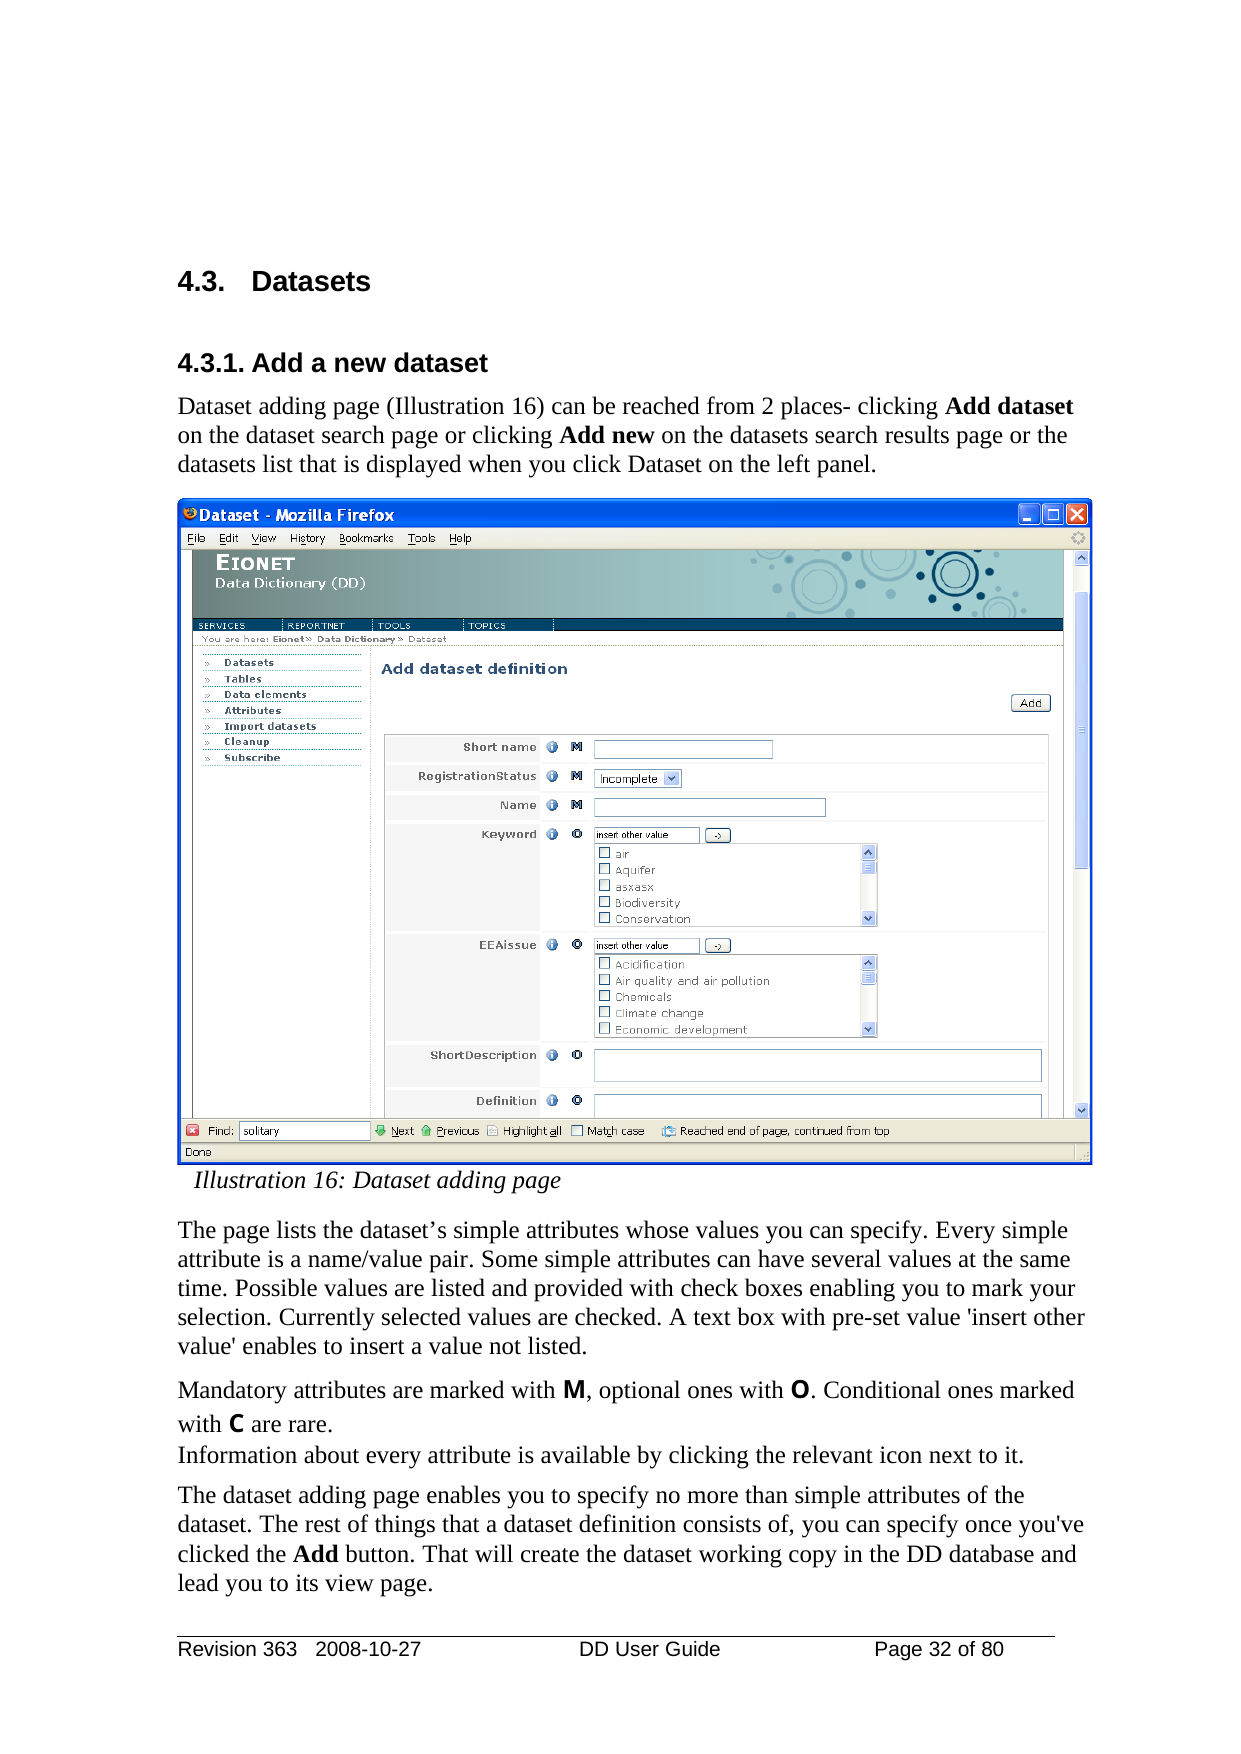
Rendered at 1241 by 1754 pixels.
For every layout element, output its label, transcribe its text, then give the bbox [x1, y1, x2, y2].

subtitle Datasets [177, 264, 1092, 298]
subtitle Add a new dataset [177, 347, 1092, 378]
text The page lists the dataset’s simple attributes whose values you can specify. Every simple attribute is a name/value pair. Some simple attributes can have several values at the same time. Possible values are listed and provided with check boxes enabling you to mark your selection. Currently selected values are checked. A text box with pre-set value 'insert other value' enables to insert a value not listed. [177, 1214, 1092, 1360]
picture [177, 498, 1093, 1165]
text The dataset adding page enables you to specify no more than simple attributes of the dataset. The rest of things that a dataset definition consists of, you can specify once you've clicked the Add button. That will create the dataset working copy in the DD database and lead you to its view page. [177, 1480, 1092, 1597]
text Mandatory attributes are marked with M, optional ones with O. Conditional ones marked with C are rare. Information about every attribute is available by clicking the relevant icon next to it. [177, 1372, 1092, 1468]
text Illustration 16: Dataset adding page [194, 1165, 1076, 1194]
text Dataset adding page (Illustration 16) can be reached from 2 places- clicking Add dataset on the dataset search page or clicking Add new on the datasets search results page or the datasets list that is displayed when you click Dataset on the left panel. [177, 391, 1092, 478]
